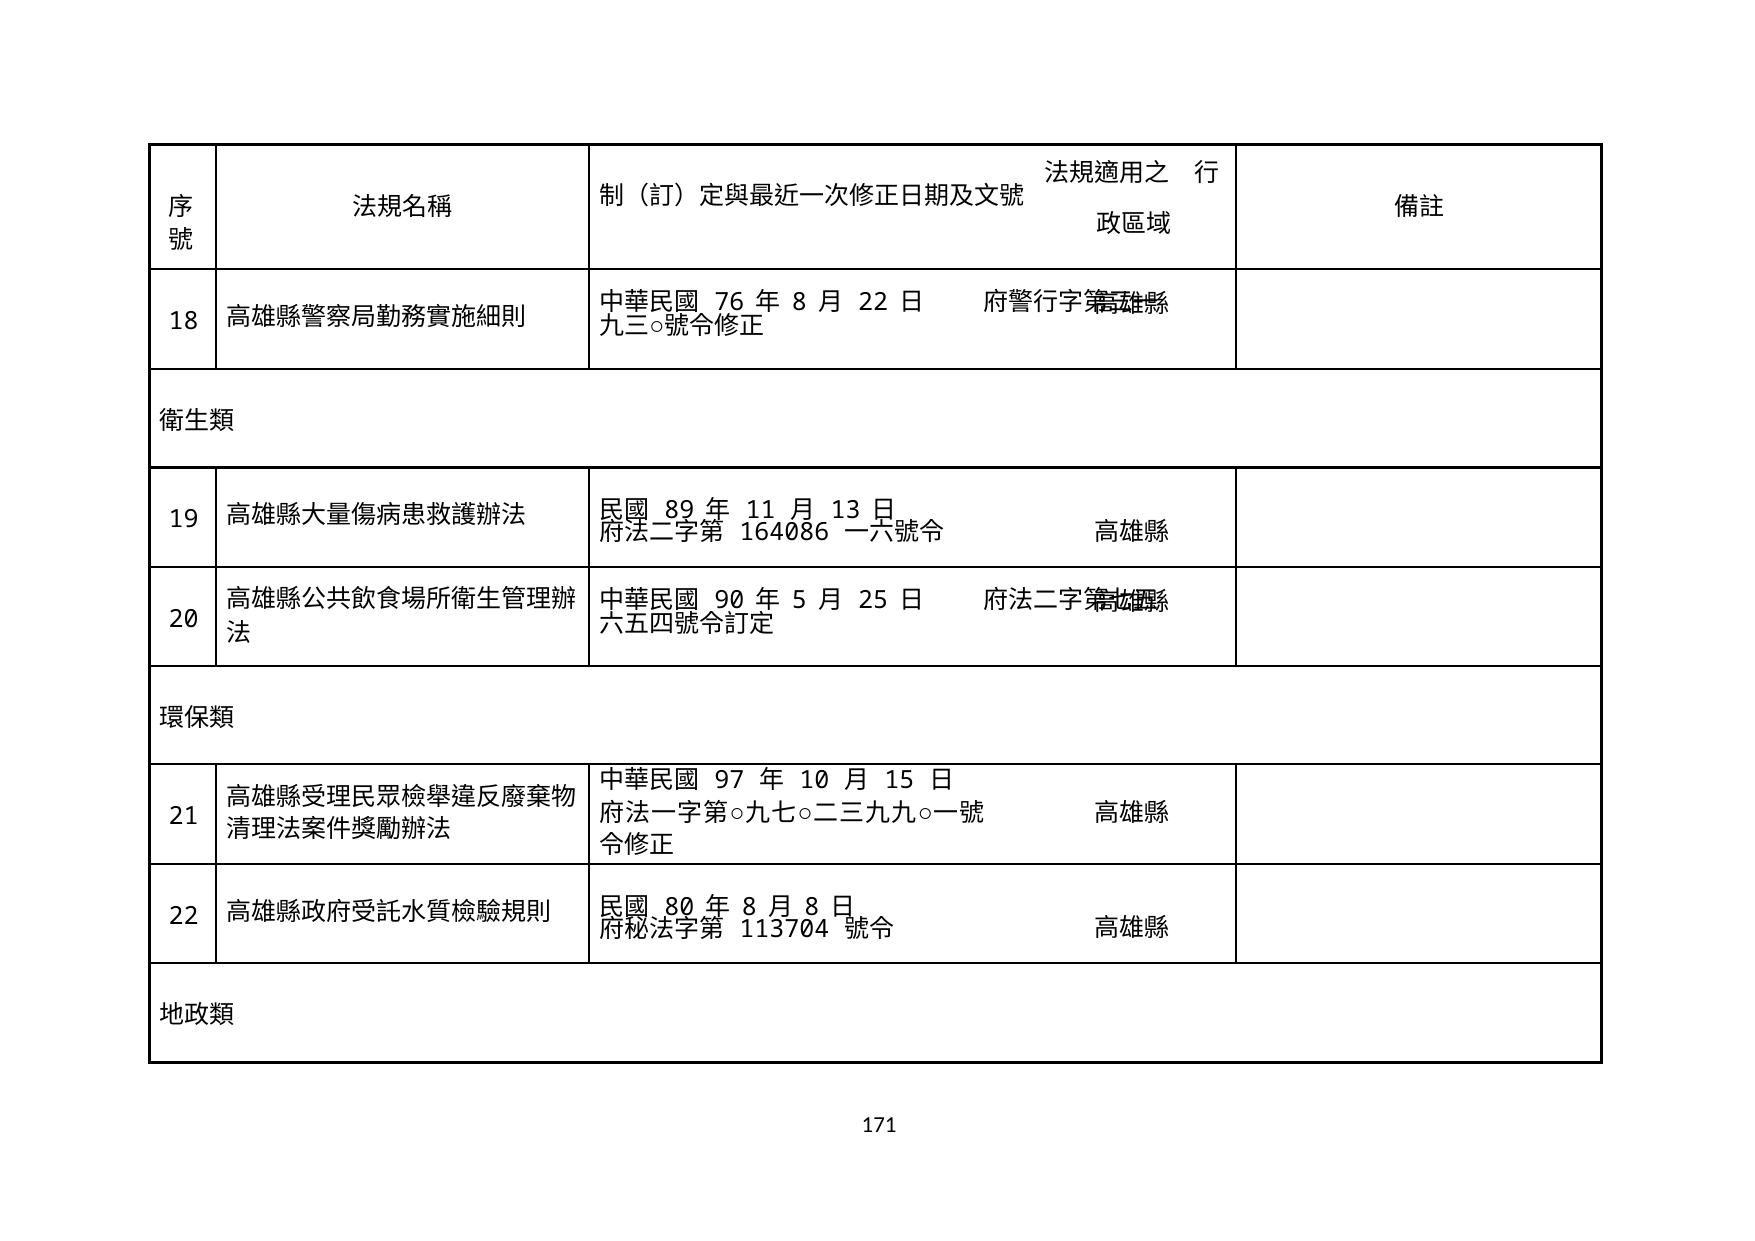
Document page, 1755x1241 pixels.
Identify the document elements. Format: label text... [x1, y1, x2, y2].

table_cell [1237, 765, 1600, 863]
table_cell 環保類 [151, 667, 589, 763]
table_cell 高雄縣政府受託水質檢驗規則 [217, 865, 588, 962]
table_cell 民國 80年8月8日 高雄縣 府秘法字第 113704 號令 [590, 865, 1235, 962]
table_cell 18 [151, 270, 215, 368]
table_cell 民國 89年 11 月 13日 高雄縣 府法二字第 164086 一六號令 [590, 469, 1235, 566]
table_cell [1236, 964, 1600, 1061]
table_cell [589, 370, 744, 466]
table_cell [589, 964, 1236, 1061]
table_cell 中華民國 97 年 10 月 15 日 府法一字第○九七○二三九九○一號 高雄縣 令修正 [590, 765, 1235, 863]
table_cell [1236, 667, 1600, 763]
table_cell 高雄縣受理民眾檢舉違反廢棄物 清理法案件獎勵辦法 [217, 765, 588, 863]
table_cell 21 [151, 765, 215, 863]
table_cell [1237, 865, 1600, 962]
table_header 制（訂）定與最近一次修正日期及文號 法規適用之 行 政區域 [590, 146, 1235, 268]
table_cell [1237, 270, 1600, 368]
table_cell [744, 370, 1236, 466]
table_cell 20 [151, 568, 215, 665]
table_cell 衛生類 [151, 370, 589, 466]
table_cell 地政類 [151, 964, 589, 1061]
table_cell 中華民國 76年8月 22日 府警行字第三一九三○號令修正 高雄縣 [590, 270, 1235, 368]
table_header 備註 [1237, 146, 1600, 268]
table_header 序 號 [151, 146, 215, 268]
table_cell 高雄縣警察局勤務實施細則 [217, 270, 588, 368]
table_cell 高雄縣公共飲食場所衛生管理辦 法 [217, 568, 588, 665]
table_cell [744, 667, 1236, 763]
table_cell 19 [151, 469, 215, 566]
table_cell [1237, 568, 1600, 665]
table_cell [1236, 370, 1600, 466]
table_cell [589, 667, 744, 763]
table_cell 中華民國 90年5月 25日 府法二字第七五六五四號令訂定 高雄縣 [590, 568, 1235, 665]
table_cell [1237, 469, 1600, 566]
table_cell 22 [151, 865, 215, 962]
table_cell 高雄縣大量傷病患救護辦法 [217, 469, 588, 566]
table_header 法規名稱 [217, 146, 588, 268]
